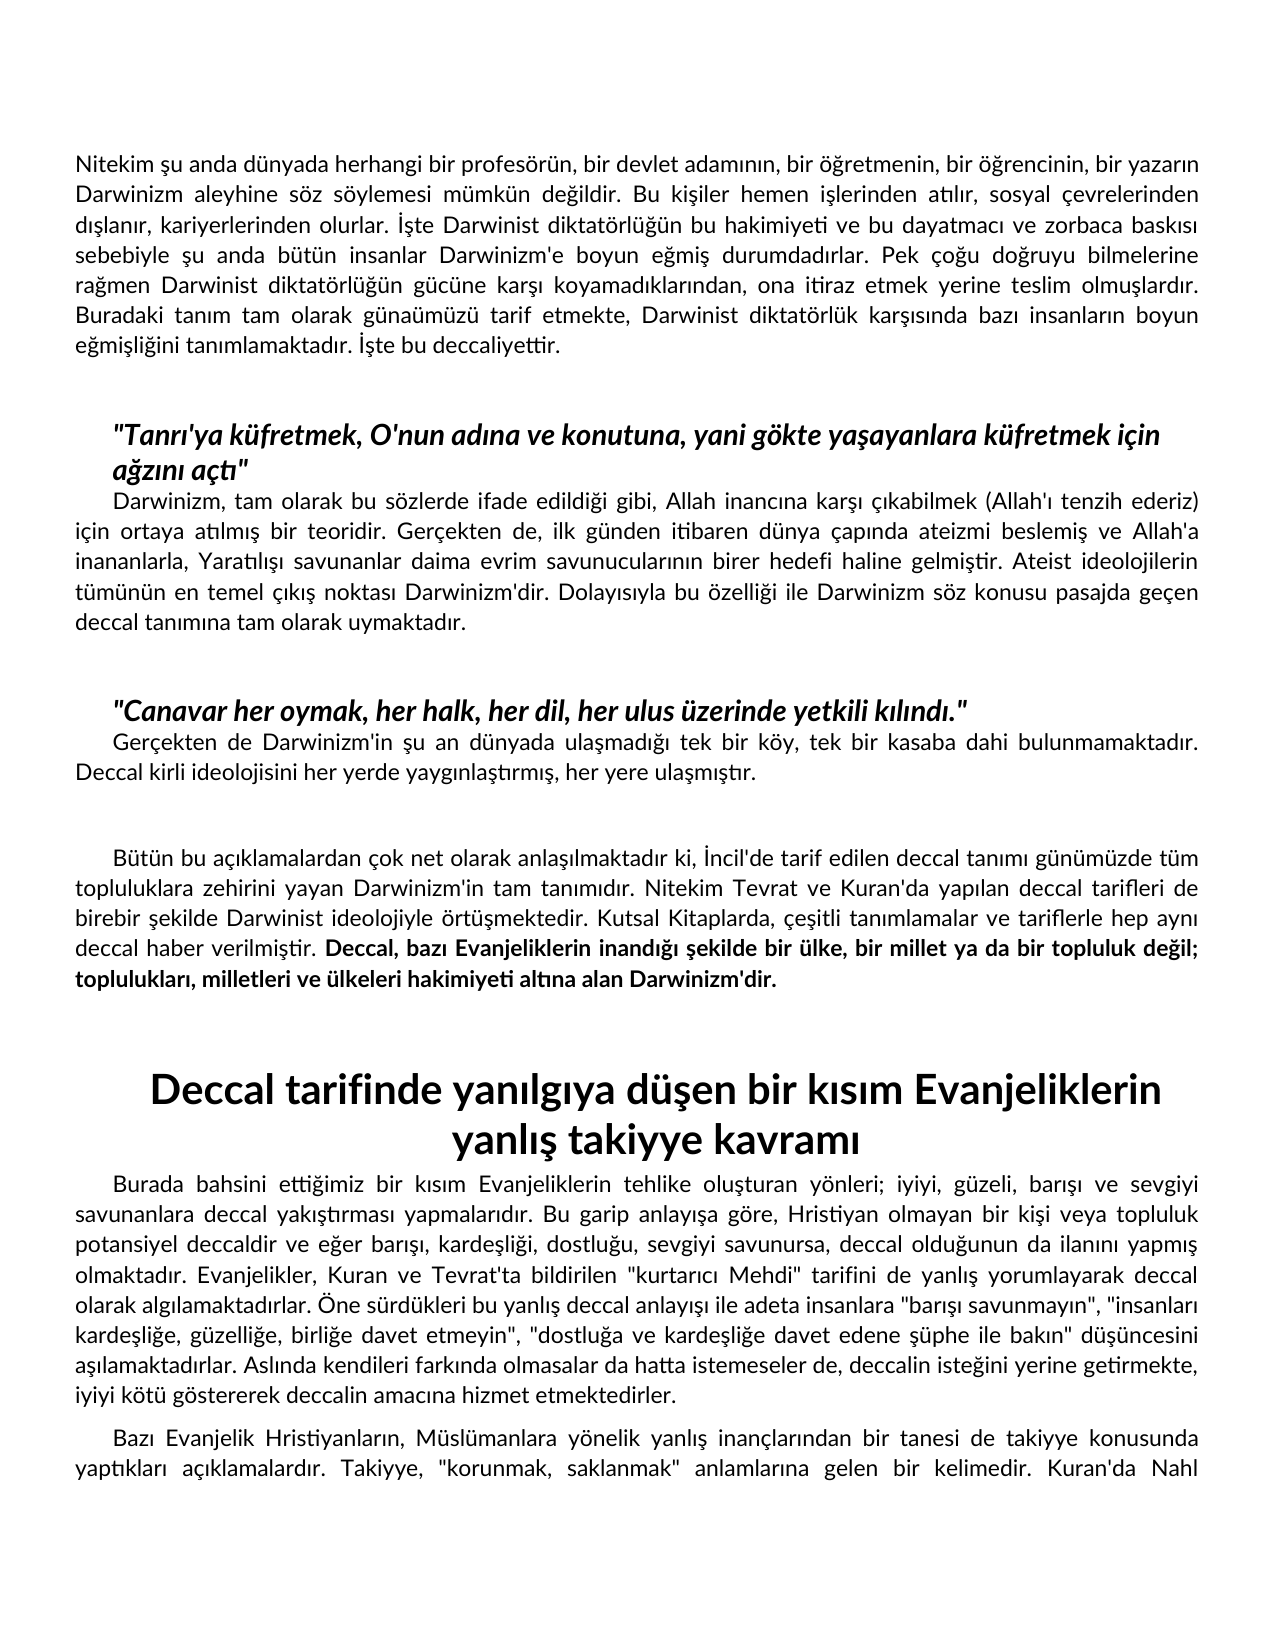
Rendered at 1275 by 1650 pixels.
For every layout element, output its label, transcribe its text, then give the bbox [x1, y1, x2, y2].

subtitle "Canavar her oymak, her halk, her dil, her ulus üzerinde yetkili kılındı." [112, 693, 1200, 728]
text Gerçekten de Darwinizm'in şu an dünyada ulaşmadığı tek bir köy, tek bir kasaba dahi bulunmamaktadır. Deccal kirli ideolojisini her yerde yaygınlaştırmış, her yere ulaşmıştır. [75, 728, 1200, 786]
text Nitekim şu anda dünyada herhangi bir profesörün, bir devlet adamının, bir öğretmenin, bir öğrencinin, bir yazarın Darwinizm aleyhine söz söylemesi mümkün değildir. Bu kişiler hemen işlerinden atılır, sosyal çevrelerinden dışlanır, kariyerlerinden olurlar. İşte Darwinist diktatörlüğün bu hakimiyeti ve bu dayatmacı ve zorbaca baskısı sebebiyle şu anda bütün insanlar Darwinizm'e boyun eğmiş durumdadırlar. Pek çoğu doğruyu bilmelerine rağmen Darwinist diktatörlüğün gücüne karşı koyamadıklarından, ona itiraz etmek yerine teslim olmuşlardır. Buradaki tanım tam olarak günaümüzü tarif etmekte, Darwinist diktatörlük karşısında bazı insanların boyun eğmişliğini tanımlamaktadır. İşte bu deccaliyettir. [75, 150, 1200, 359]
text Burada bahsini ettiğimiz bir kısım Evanjeliklerin tehlike oluşturan yönleri; iyiyi, güzeli, barışı ve sevgiyi savunanlara deccal yakıştırması yapmalarıdır. Bu garip anlayışa göre, Hristiyan olmayan bir kişi veya topluluk potansiyel deccaldir ve eğer barışı, kardeşliği, dostluğu, sevgiyi savunursa, deccal olduğunun da ilanını yapmış olmaktadır. Evanjelikler, Kuran ve Tevrat'ta bildirilen "kurtarıcı Mehdi" tarifini de yanlış yorumlayarak deccal olarak algılamaktadırlar. Öne sürdükleri bu yanlış deccal anlayışı ile adeta insanlara "barışı savunmayın", "insanları kardeşliğe, güzelliğe, birliğe davet etmeyin", "dostluğa ve kardeşliğe davet edene şüphe ile bakın" düşüncesini aşılamaktadırlar. Aslında kendileri farkında olmasalar da hatta istemeseler de, deccalin isteğini yerine getirmekte, iyiyi kötü göstererek deccalin amacına hizmet etmektedirler. [75, 1170, 1200, 1409]
subtitle Deccal tarifinde yanılgıya düşen bir kısım Evanjeliklerin yanlış takiyye kavramı [112, 1063, 1200, 1163]
text Bütün bu açıklamalardan çok net olarak anlaşılmaktadır ki, İncil'de tarif edilen deccal tanımı günümüzde tüm topluluklara zehirini yayan Darwinizm'in tam tanımıdır. Nitekim Tevrat ve Kuran'da yapılan deccal tarifleri de birebir şekilde Darwinist ideolojiyle örtüşmektedir. Kutsal Kitaplarda, çeşitli tanımlamalar ve tariflerle hep aynı deccal haber verilmiştir. Deccal, bazı Evanjeliklerin inandığı şekilde bir ülke, bir millet ya da bir topluluk değil; toplulukları, milletleri ve ülkeleri hakimiyeti altına alan Darwinizm'dir. [75, 843, 1200, 992]
subtitle "Tanrı'ya küfretmek, O'nun adına ve konutuna, yani gökte yaşayanlara küfretmek için ağzını açtı" [112, 417, 1200, 487]
text Darwinizm, tam olarak bu sözlerde ifade edildiği gibi, Allah inancına karşı çıkabilmek (Allah'ı tenzih ederiz) için ortaya atılmış bir teoridir. Gerçekten de, ilk günden itibaren dünya çapında ateizmi beslemiş ve Allah'a inananlarla, Yaratılışı savunanlar daima evrim savunucularının birer hedefi haline gelmiştir. Ateist ideolojilerin tümünün en temel çıkış noktası Darwinizm'dir. Dolayısıyla bu özelliği ile Darwinizm söz konusu pasajda geçen deccal tanımına tam olarak uymaktadır. [75, 487, 1200, 635]
text Bazı Evanjelik Hristiyanların, Müslümanlara yönelik yanlış inançlarından bir tanesi de takiyye konusunda yaptıkları açıklamalardır. Takiyye, "korunmak, saklanmak" anlamlarına gelen bir kelimedir. Kuran'da Nahl [75, 1424, 1200, 1482]
